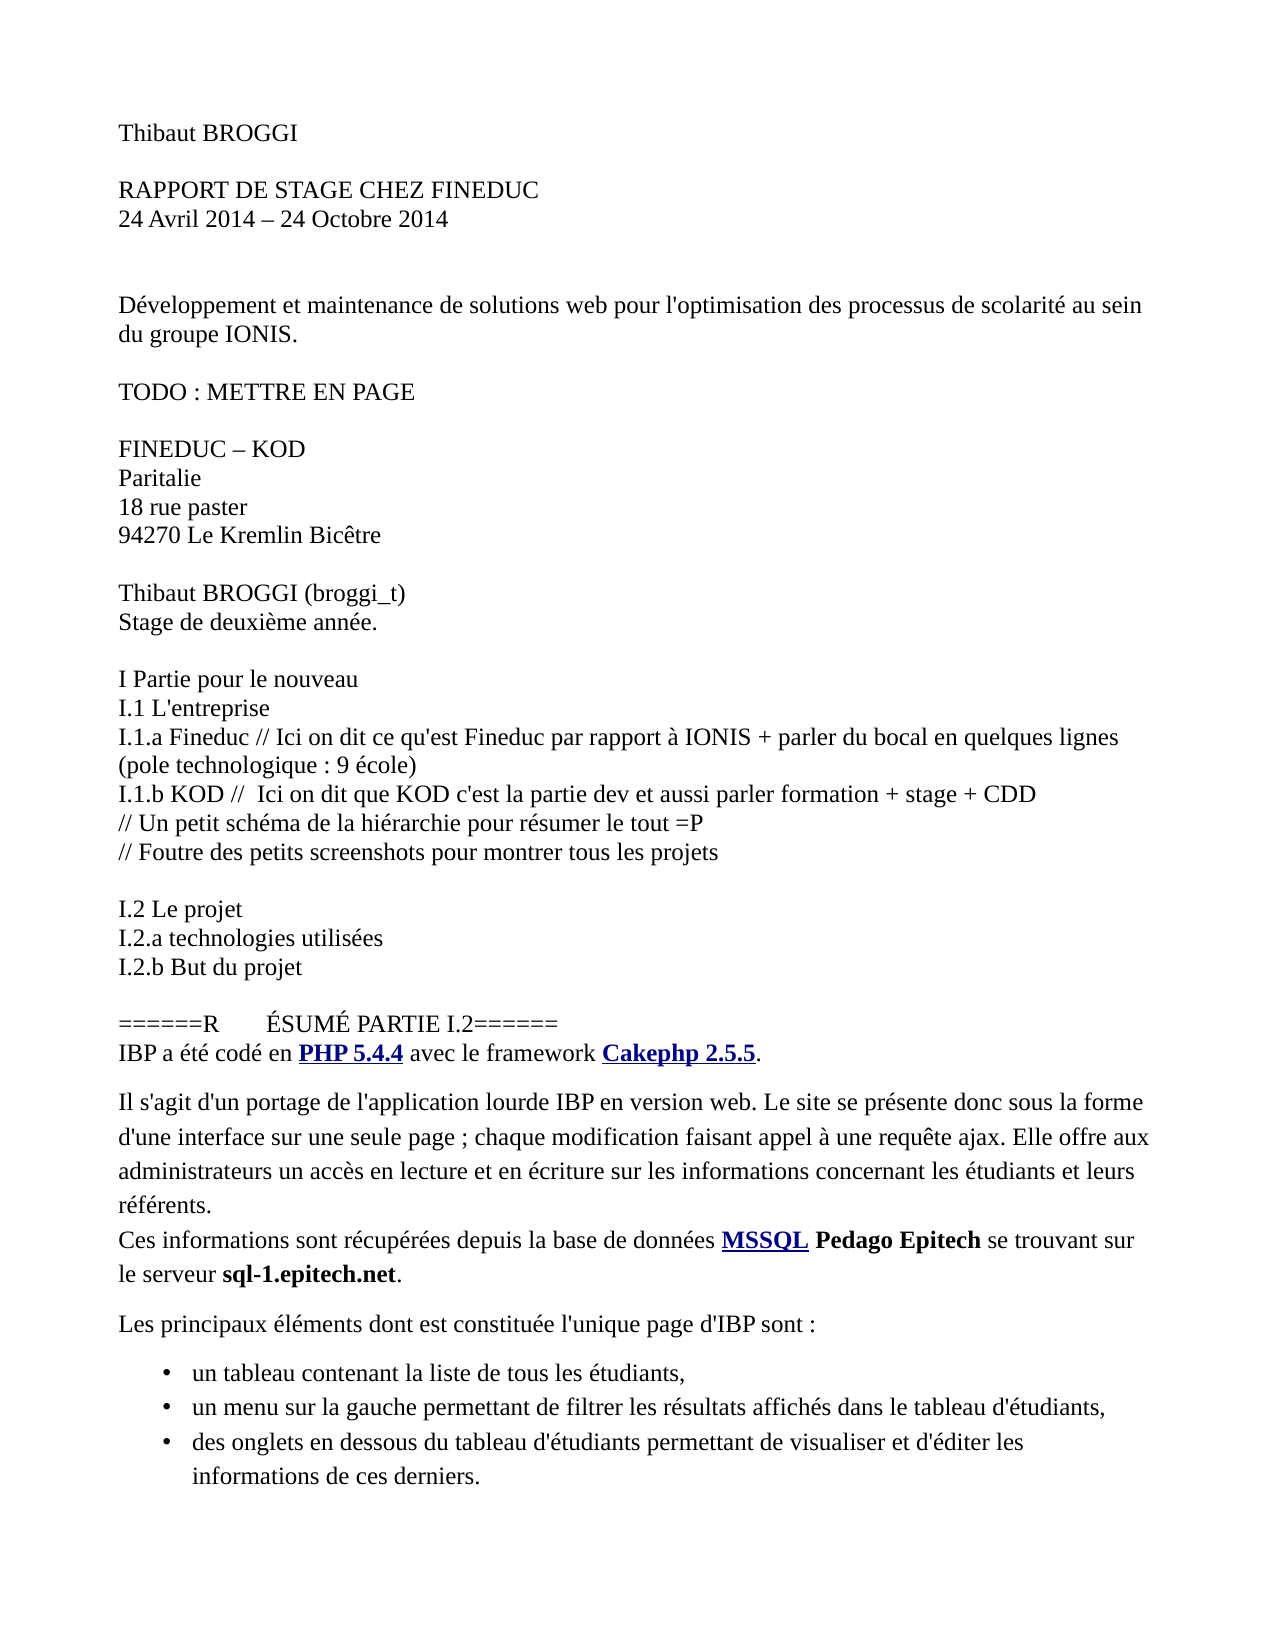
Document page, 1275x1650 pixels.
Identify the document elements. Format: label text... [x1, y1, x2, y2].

text 18 rue paster [118, 492, 1157, 521]
text I.2 Le projet [118, 894, 1157, 923]
text // Un petit schéma de la hiérarchie pour résumer le tout =P [118, 808, 1157, 837]
list un tableau contenant la liste de tous les étudiants, [162, 1358, 1157, 1386]
text I.1.a Fineduc // Ici on dit ce qu'est Fineduc par rapport à IONIS + parler du bocal en quelques lignes (pole technologique : 9 école) [118, 722, 1157, 779]
text I.2.a technologies utilisées [118, 923, 1157, 952]
text I.2.b But du projet [118, 952, 1157, 981]
text FINEDUC – KOD [118, 434, 1157, 463]
text // Foutre des petits screenshots pour montrer tous les projets [118, 837, 1157, 866]
text 24 Avril 2014 – 24 Octobre 2014 [118, 204, 1157, 233]
text ======R ÉSUMÉ PARTIE I.2====== [118, 1009, 1157, 1038]
text Stage de deuxième année. [118, 607, 1157, 636]
text I.1 L'entreprise [118, 693, 1157, 722]
text Thibaut BROGGI [118, 118, 1157, 147]
list des onglets en dessous du tableau d'étudiants permettant de visualiser et d'éditer les informations de ces derniers. [162, 1427, 1157, 1490]
text RAPPORT DE STAGE CHEZ FINEDUC [118, 176, 1157, 204]
text TODO : METTRE EN PAGE [118, 377, 1157, 406]
text I.1.b KOD // Ici on dit que KOD c'est la partie dev et aussi parler formation + stage + CDD [118, 779, 1157, 808]
text I Partie pour le nouveau [118, 664, 1157, 693]
text IBP a été codé en PHP 5.4.4 avec le framework Cakephp 2.5.5. [118, 1038, 1157, 1067]
text Paritalie [118, 463, 1157, 492]
list un menu sur la gauche permettant de filtrer les résultats affichés dans le tableau d'étudiants, [162, 1392, 1157, 1421]
text 94270 Le Kremlin Bicêtre [118, 521, 1157, 549]
text Développement et maintenance de solutions web pour l'optimisation des processus de scolarité au sein du groupe IONIS. [118, 291, 1157, 348]
text Thibaut BROGGI (broggi_t) [118, 578, 1157, 607]
text Il s'agit d'un portage de l'application lourde IBP en version web. Le site se présente donc sous la forme d'une interface sur une seule page ; chaque modification faisant appel à une requête ajax. Elle offre aux administrateurs un accès en lecture et en écriture sur les informations concernant les étudiants et leurs référents. Ces informations sont récupérées depuis la base de données MSSQL Pedago Epitech se trouvant sur le serveur sql-1.epitech.net. [118, 1087, 1157, 1288]
text Les principaux éléments dont est constituée l'unique page d'IBP sont : [118, 1309, 1157, 1337]
